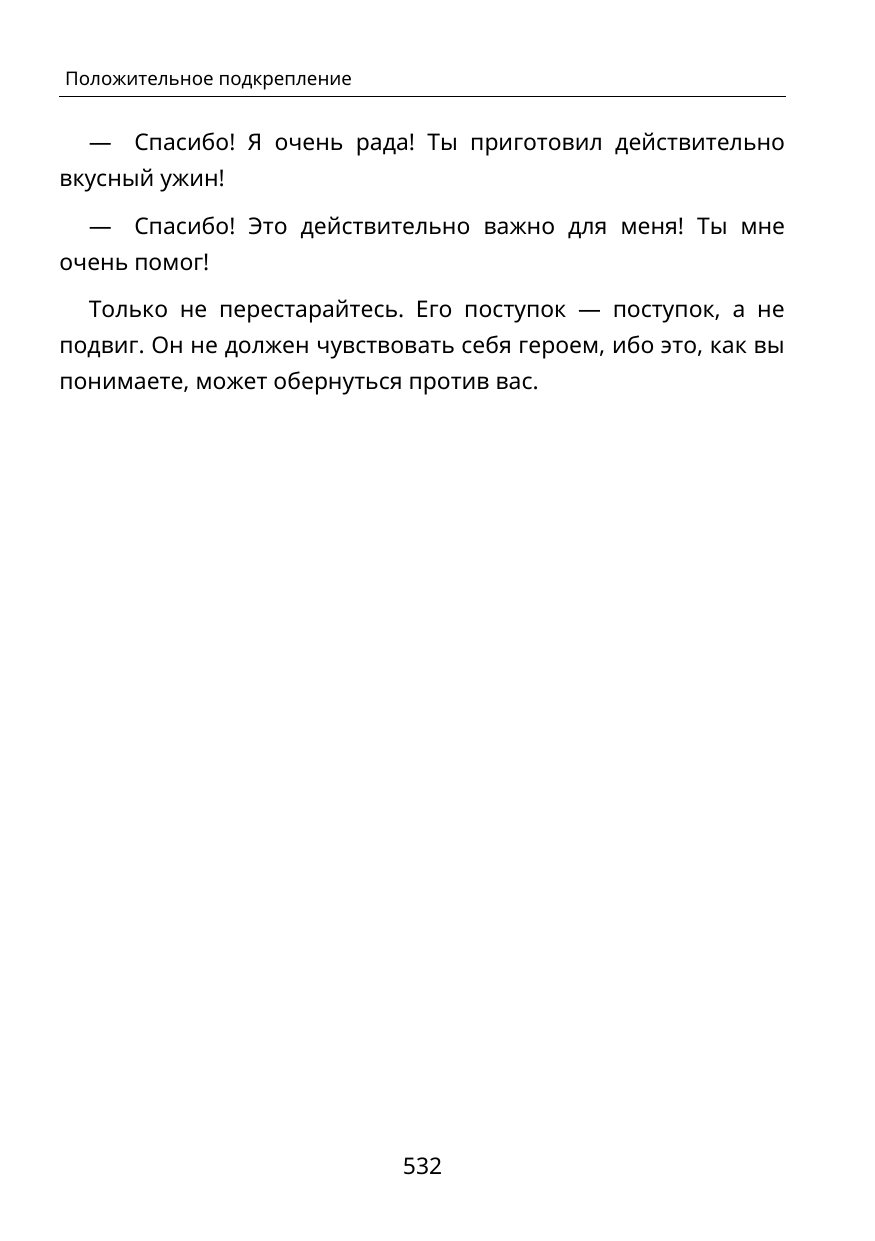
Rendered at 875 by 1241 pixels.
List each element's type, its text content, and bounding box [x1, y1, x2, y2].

list Спасибо! Я очень рада! Ты приготовил действительно вкусный ужин! [59, 126, 786, 193]
list Спасибо! Это действительно важно для меня! Ты мне очень помог! [59, 210, 786, 277]
text Только не перестарайтесь. Его поступок — поступок, а не подвиг. Он не должен чувствовать себя героем, ибо это, как вы понимаете, может обернуться против вас. [59, 293, 786, 396]
